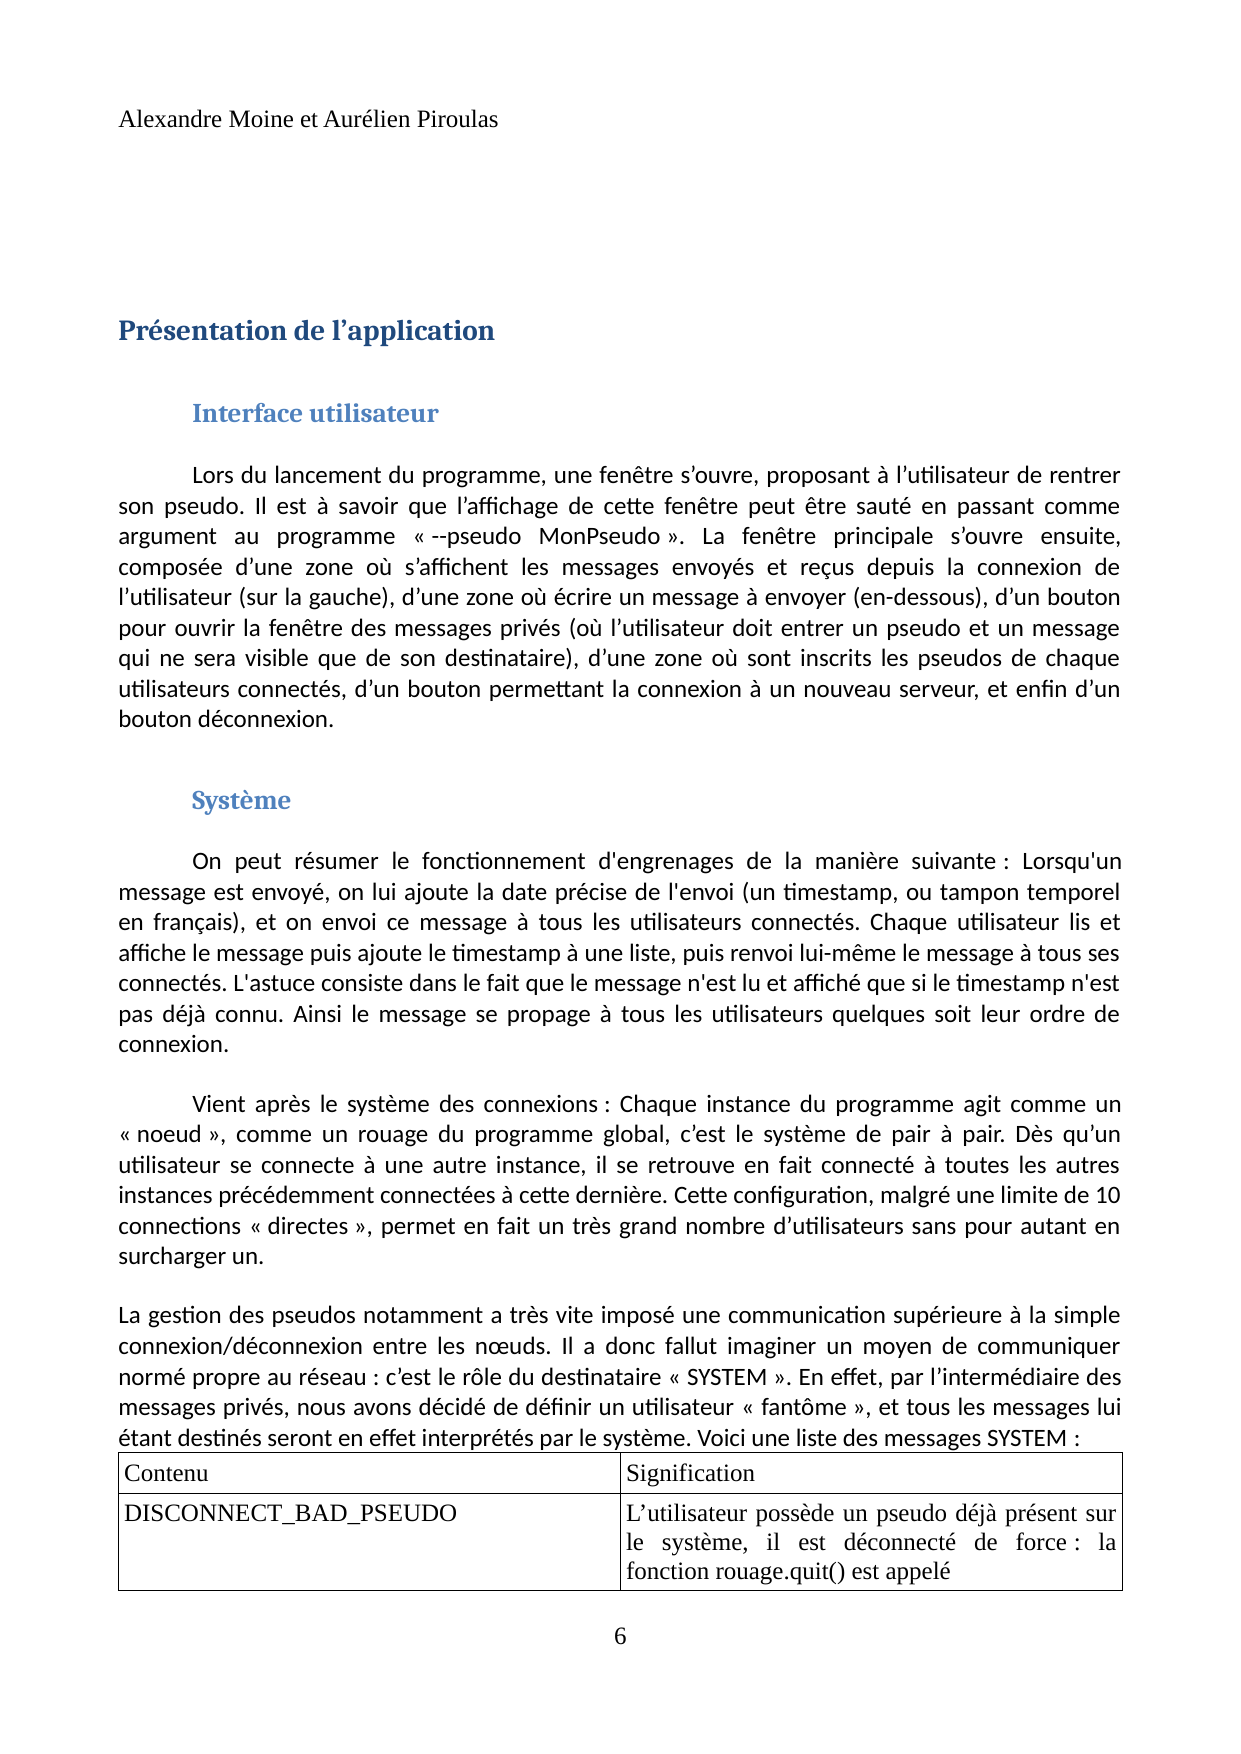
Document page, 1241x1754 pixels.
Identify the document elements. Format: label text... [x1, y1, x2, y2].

table_header Signification [621, 1453, 1122, 1492]
text Lors du lancement du programme, une fenêtre s’ouvre, proposant à l’utilisateur de rentrer son pseudo. Il est à savoir que l’affichage de cette fenêtre peut être sauté en passant comme argument au programme « --pseudo MonPseudo ». La fenêtre principale s’ouvre ensuite, composée d’une zone où s’affichent les messages envoyés et reçus depuis la connexion de l’utilisateur (sur la gauche), d’une zone où écrire un message à envoyer (en-dessous), d’un bouton pour ouvrir la fenêtre des messages privés (où l’utilisateur doit entrer un pseudo et un message qui ne sera visible que de son destinataire), d’une zone où sont inscrits les pseudos de chaque utilisateurs connectés, d’un bouton permettant la connexion à un nouveau serveur, et enfin d’un bouton déconnexion. [118, 459, 1122, 734]
text La gestion des pseudos notamment a très vite imposé une communication supérieure à la simple connexion/déconnexion entre les nœuds. Il a donc fallut imaginer un moyen de communiquer normé propre au réseau : c’est le rôle du destinataire « SYSTEM ». En effet, par l’intermédiaire des messages privés, nous avons décidé de définir un utilisateur « fantôme », et tous les messages lui étant destinés seront en effet interprétés par le système. Voici une liste des messages SYSTEM : [118, 1299, 1122, 1452]
subtitle Système [118, 785, 1122, 817]
table_cell DISCONNECT_BAD_PSEUDO [119, 1494, 620, 1590]
text On peut résumer le fonctionnement d'engrenages de la manière suivante : Lorsqu'un message est envoyé, on lui ajoute la date précise de l'envoi (un timestamp, ou tampon temporel en français), et on envoi ce message à tous les utilisateurs connectés. Chaque utilisateur lis et affiche le message puis ajoute le timestamp à une liste, puis renvoi lui-même le message à tous ses connectés. L'astuce consiste dans le fait que le message n'est lu et affiché que si le timestamp n'est pas déjà connu. Ainsi le message se propage à tous les utilisateurs quelques soit leur ordre de connexion. [118, 845, 1122, 1059]
table_header Contenu [119, 1453, 620, 1492]
subtitle Interface utilisateur [118, 398, 1122, 429]
text Vient après le système des connexions : Chaque instance du programme agit comme un « noeud », comme un rouage du programme global, c’est le système de pair à pair. Dès qu’un utilisateur se connecte à une autre instance, il se retrouve en fait connecté à toutes les autres instances précédemment connectées à cette dernière. Cette configuration, malgré une limite de 10 connections « directes », permet en fait un très grand nombre d’utilisateurs sans pour autant en surcharger un. [118, 1088, 1122, 1271]
table_cell L’utilisateur possède un pseudo déjà présent sur le système, il est déconnecté de force : la fonction rouage.quit() est appelé [621, 1494, 1122, 1590]
text Présentation de l’application [118, 314, 1122, 348]
